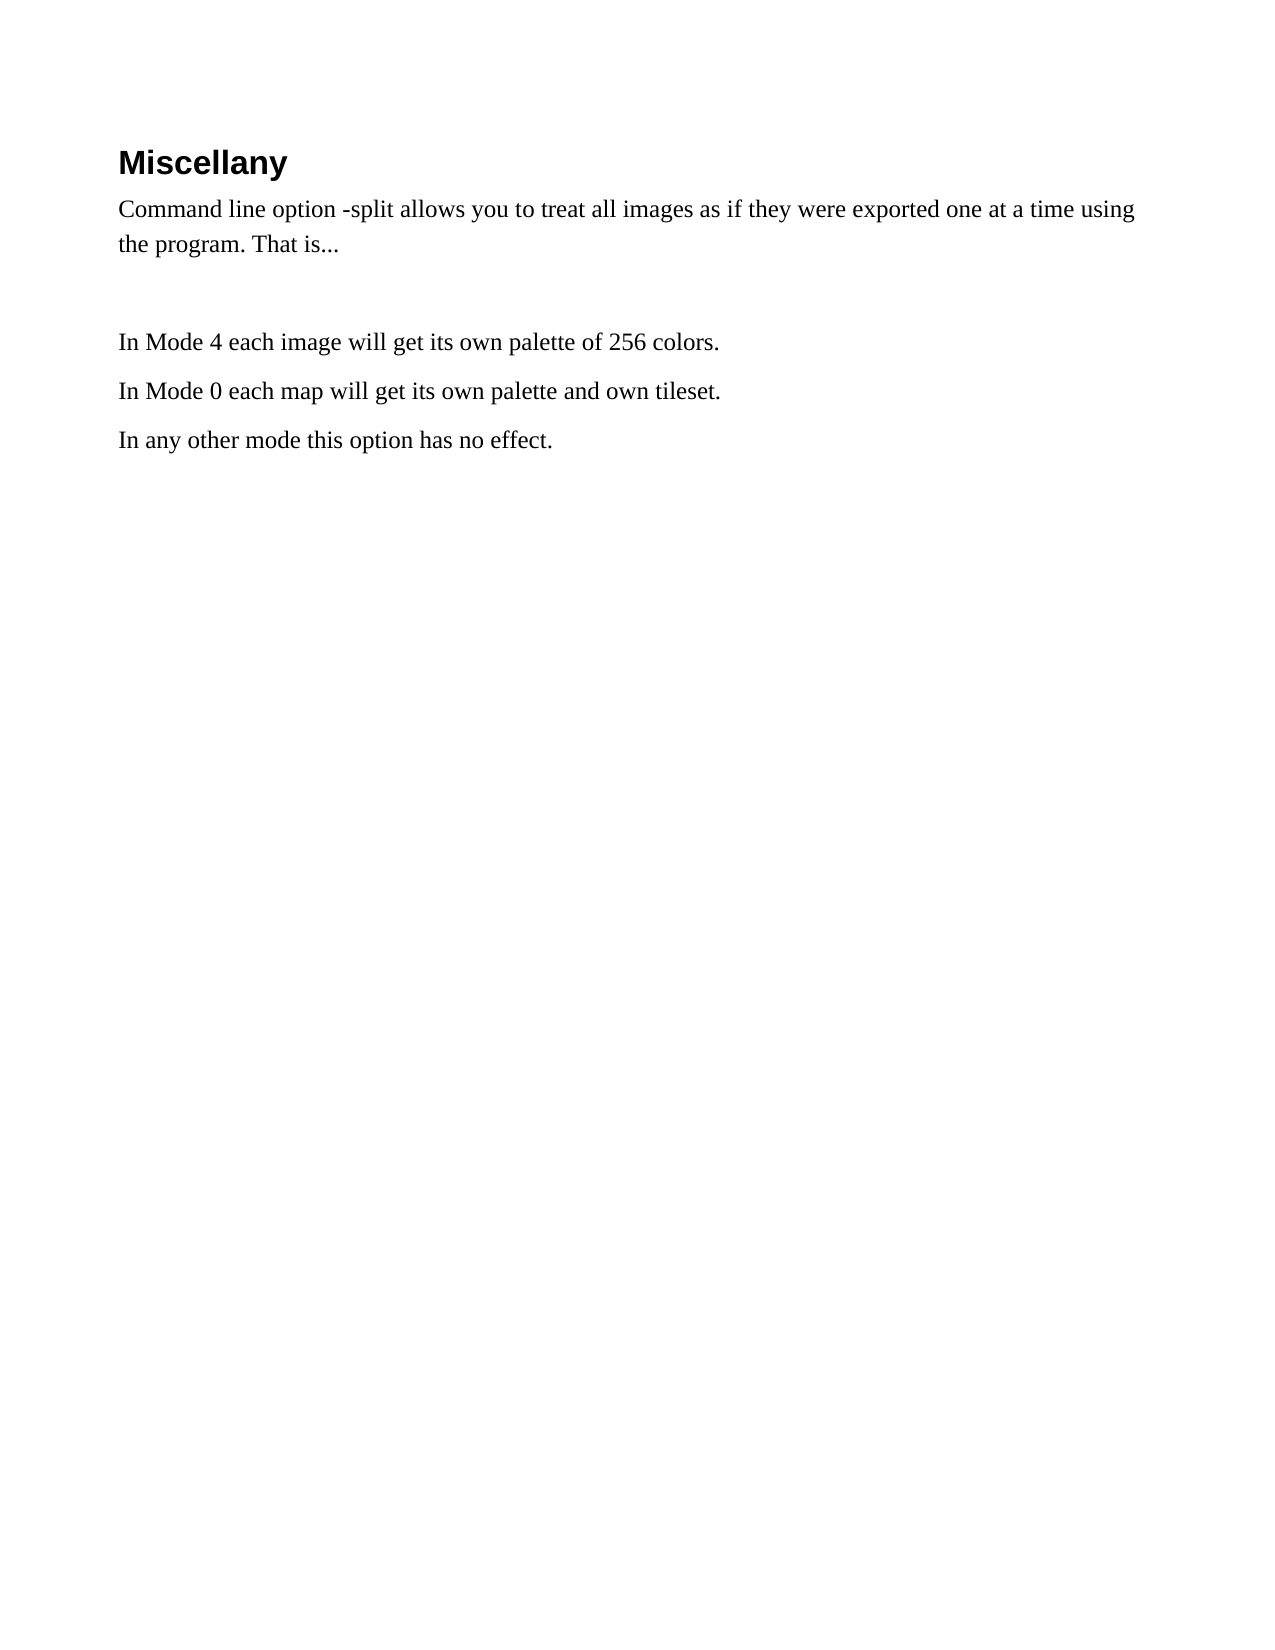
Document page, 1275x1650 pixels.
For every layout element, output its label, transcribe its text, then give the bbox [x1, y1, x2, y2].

text In any other mode this option has no effect. [118, 425, 1157, 454]
text In Mode 4 each image will get its own palette of 256 colors. [118, 327, 1157, 356]
text Command line option -split allows you to treat all images as if they were exported one at a time using the program. That is... [118, 194, 1157, 257]
text In Mode 0 each map will get its own palette and own tileset. [118, 376, 1157, 405]
subtitle Miscellany [118, 143, 1157, 182]
